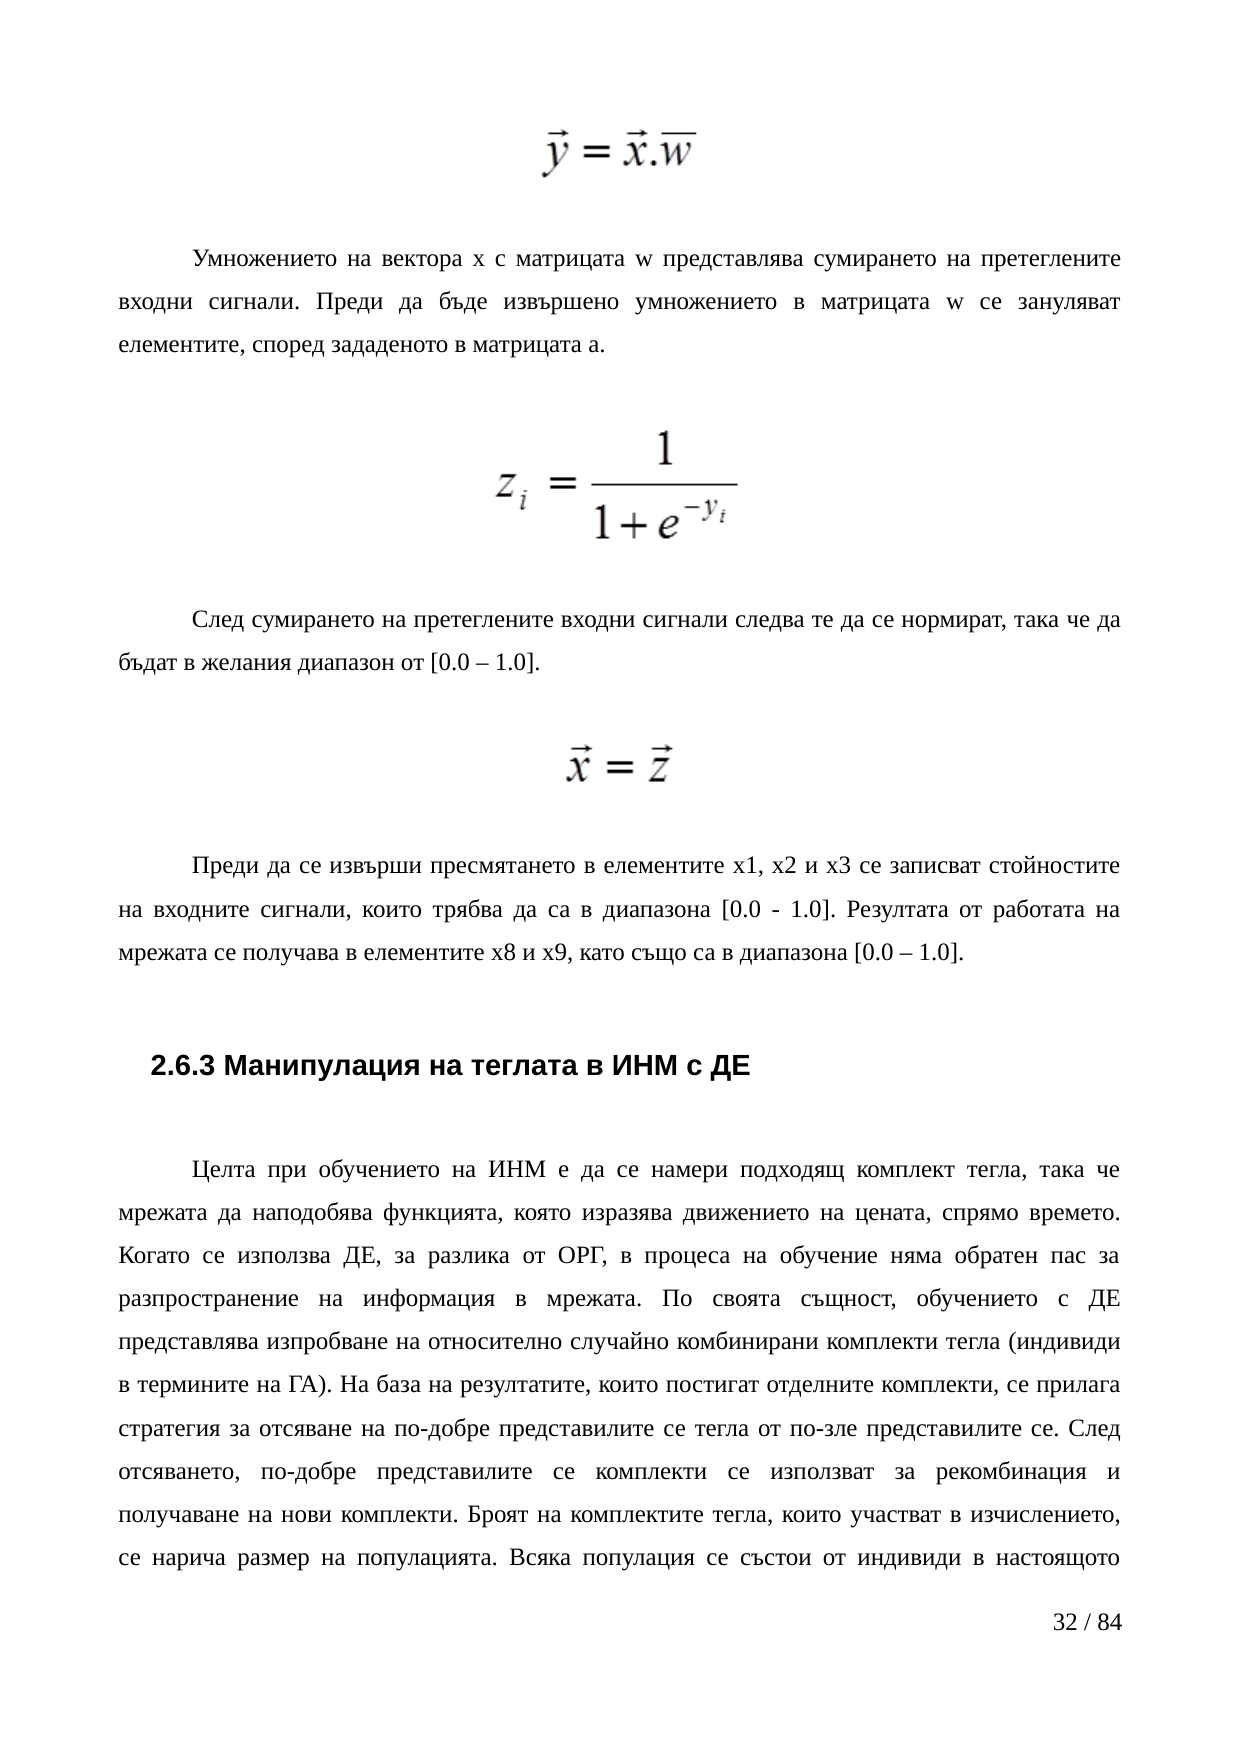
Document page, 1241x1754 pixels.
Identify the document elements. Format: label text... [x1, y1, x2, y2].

text Преди да се извърши пресмятането в елементите x1, x2 и x3 се записват стойностите на входните сигнали, които трябва да са в диапазона [0.0 - 1.0]. Резултата от работата на мрежата се получава в елементите x8 и x9, като също са в диапазона [0.0 – 1.0]. [118, 851, 1122, 966]
text Умножението на вектора x с матрицата w представлява сумирането на претеглените входни сигнали. Преди да бъде извършено умножението в матрицата w се зануляват елементите, според зададеното в матрицата a. [118, 243, 1122, 358]
text Целта при обучението на ИНМ е да се намери подходящ комплект тегла, така че мрежата да наподобява функцията, която изразява движението на цената, спрямо времето. Когато се използва ДЕ, за разлика от ОРГ, в процеса на обучение няма обратен пас за разпространение на информация в мрежата. По своята същност, обучението с ДЕ представлява изпробване на относително случайно комбинирани комплекти тегла (индивиди в термините на ГА). На база на резултатите, които постигат отделните комплекти, се прилага стратегия за отсяване на по-добре представилите се тегла от по-зле представилите се. След отсяването, по-добре представилите се комплекти се използват за рекомбинация и получаване на нови комплекти. Броят на комплектите тегла, които участват в изчислението, се нарича размер на популацията. Всяка популация се състои от индивиди в настоящото [118, 1154, 1122, 1571]
subtitle 2.6.3 Манипулация на теглата в ИНМ с ДЕ [118, 1048, 1122, 1082]
text След сумирането на претеглените входни сигнали следва те да се нормират, така че да бъдат в желания диапазон от [0.0 – 1.0]. [118, 604, 1122, 676]
